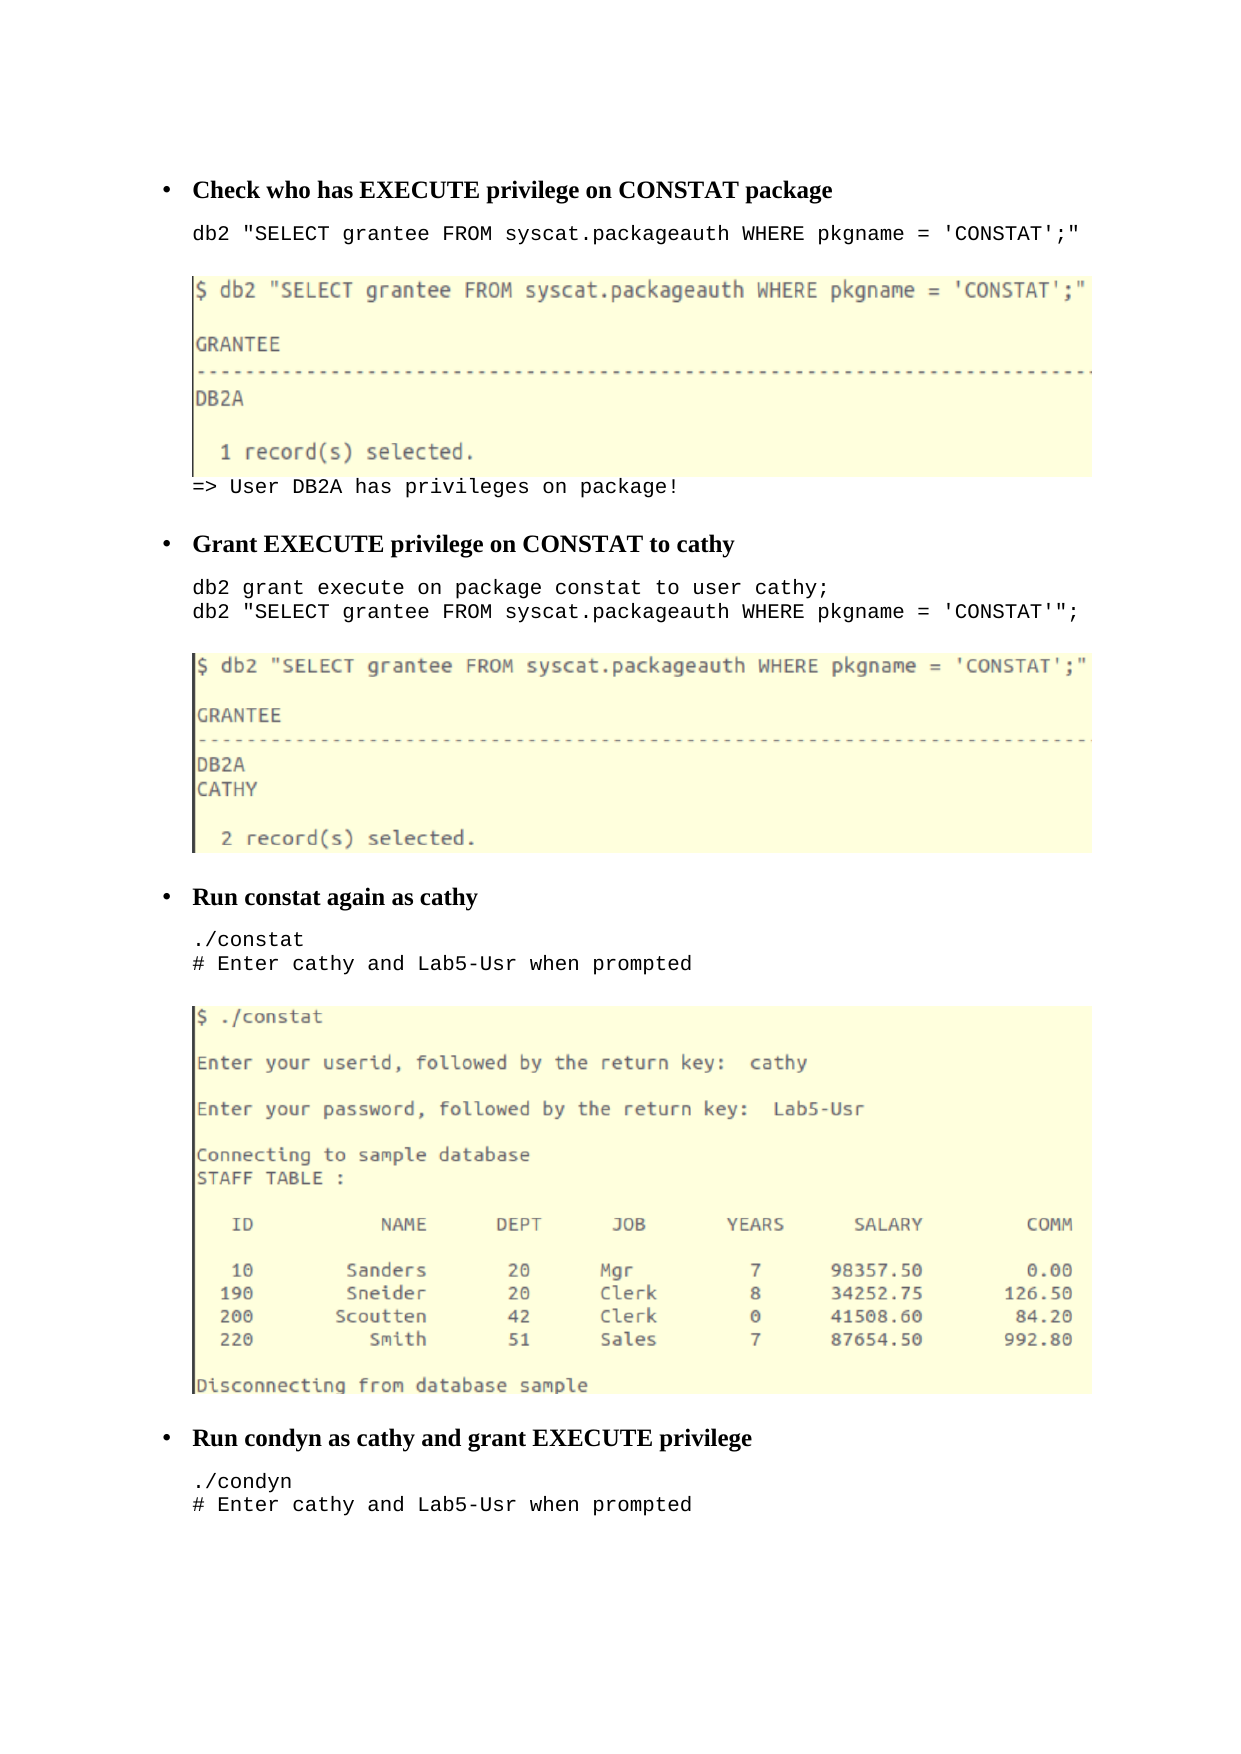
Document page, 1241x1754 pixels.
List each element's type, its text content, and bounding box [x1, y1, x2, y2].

text db2 "SELECT grantee FROM syscat.packageauth WHERE pkgname = 'CONSTAT';" [192, 223, 1122, 247]
list Check who has EXECUTE privilege on CONSTAT package [162, 176, 1122, 204]
text db2 grant execute on package constat to user cathy; db2 "SELECT grantee FROM syscat.packageauth WHERE pkgname = 'CONSTAT'"; [192, 577, 1122, 624]
list Run constat again as cathy [162, 882, 1122, 911]
text # Enter cathy and Lab5-Usr when prompted [192, 953, 1122, 977]
list Grant EXECUTE privilege on CONSTAT to cathy [162, 529, 1122, 558]
text ./condyn [192, 1471, 1122, 1494]
text => User DB2A has privileges on package! [192, 276, 1122, 500]
list Run condyn as cathy and grant EXECUTE privilege [162, 1423, 1122, 1452]
text ./constat [192, 929, 1122, 953]
text # Enter cathy and Lab5-Usr when prompted [192, 1494, 1122, 1518]
